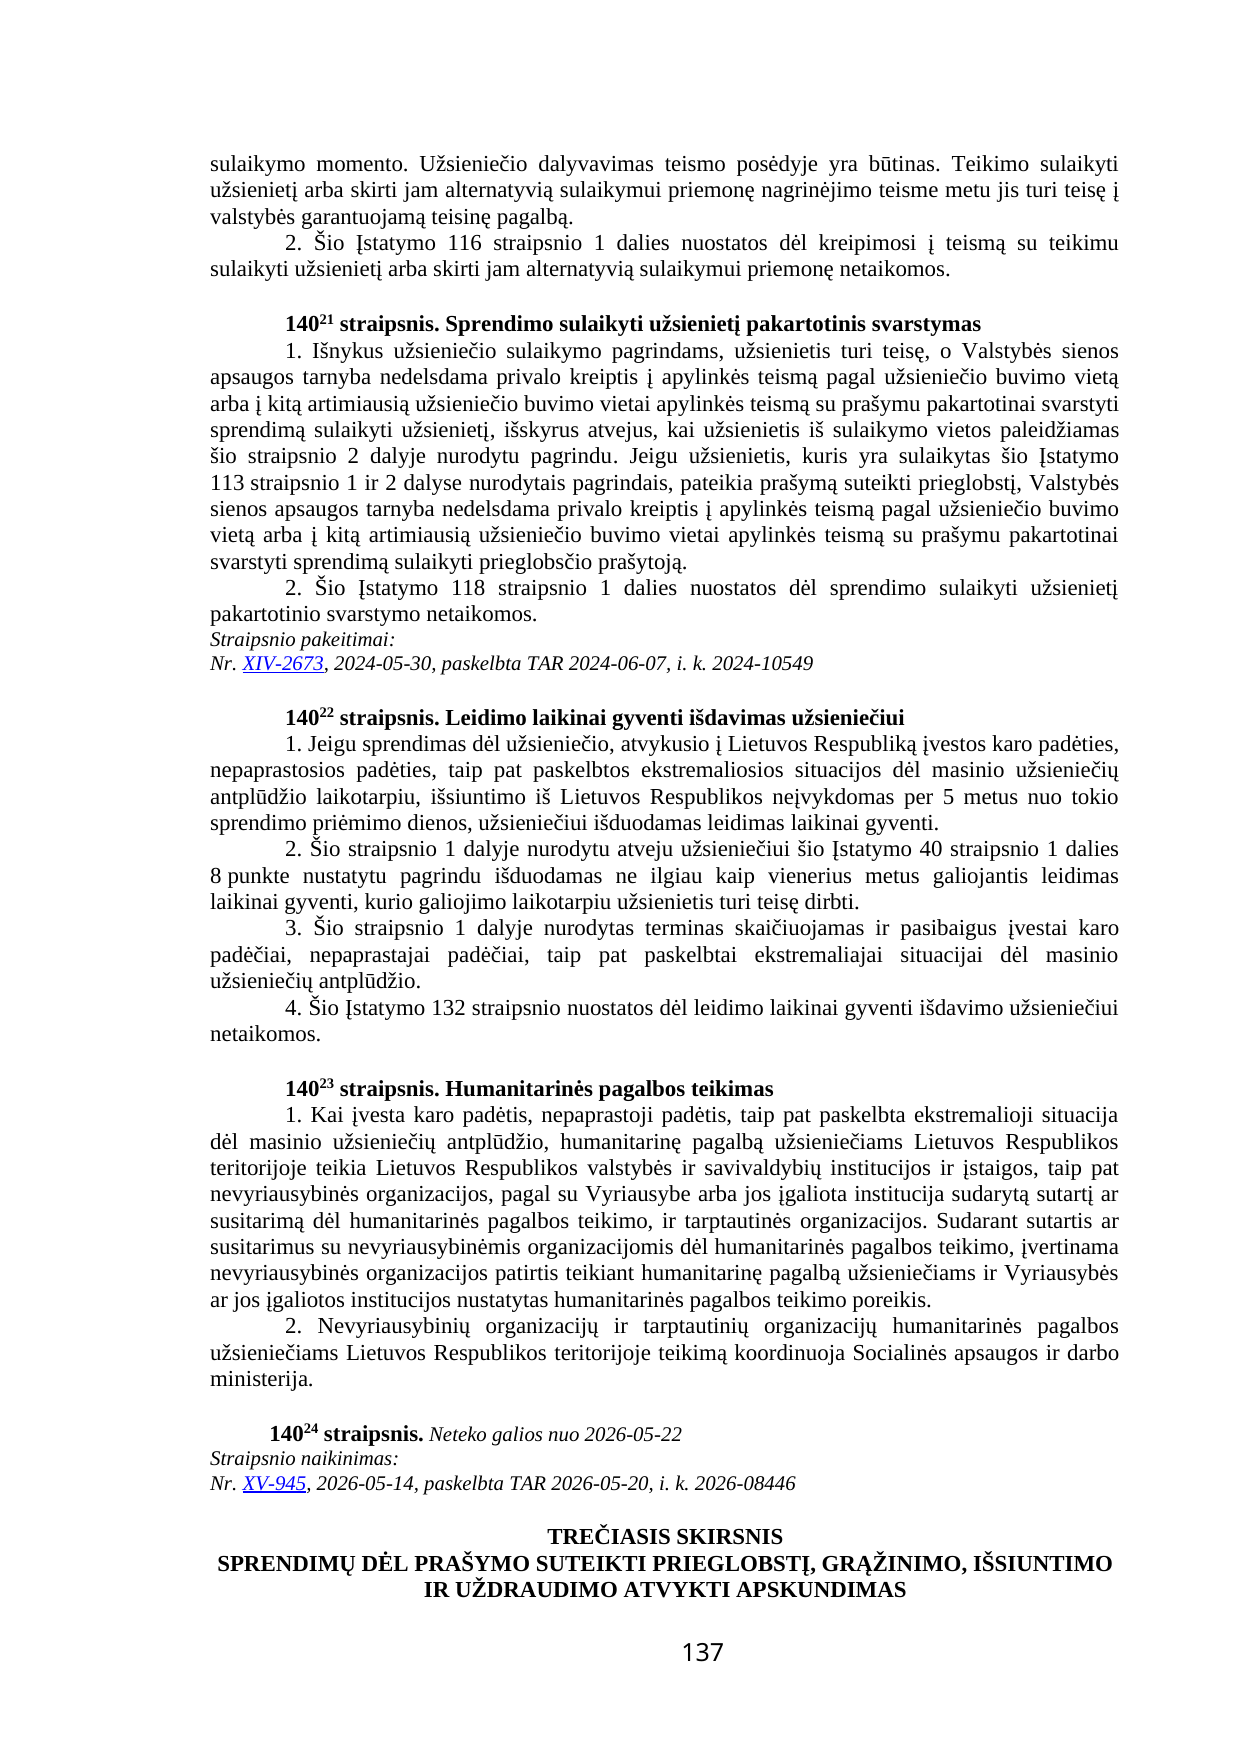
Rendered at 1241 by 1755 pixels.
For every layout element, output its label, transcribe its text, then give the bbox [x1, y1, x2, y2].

text TREČIASIS SKIRSNIS [210, 1523, 1120, 1549]
text Straipsnio pakeitimai: [210, 627, 1120, 651]
text 4. Šio Įstatymo 132 straipsnio nuostatos dėl leidimo laikinai gyventi išdavimo užsieniečiui netaikomos. [210, 993, 1120, 1046]
text 2. Šio Įstatymo 116 straipsnio 1 dalies nuostatos dėl kreipimosi į teismą su teikimu sulaikyti užsienietį arba skirti jam alternatyvią sulaikymui priemonę netaikomos. [210, 229, 1120, 282]
text 2. Šio Įstatymo 118 straipsnio 1 dalies nuostatos dėl sprendimo sulaikyti užsienietį pakartotinio svarstymo netaikomos. [210, 574, 1120, 627]
text Nr. XV-945, 2026-05-14, paskelbta TAR 2026-05-20, i. k. 2026-08446 [210, 1470, 1120, 1494]
text 1. Kai įvesta karo padėtis, nepaprastoji padėtis, taip pat paskelbta ekstremalioji situacija dėl masinio užsieniečių antplūdžio, humanitarinę pagalbą užsieniečiams Lietuvos Respublikos teritorijoje teikia Lietuvos Respublikos valstybės ir savivaldybių institucijos ir įstaigos, taip pat nevyriausybinės organizacijos, pagal su Vyriausybe arba jos įgaliota institucija sudarytą sutartį ar susitarimą dėl humanitarinės pagalbos teikimo, ir tarptautinės organizacijos. Sudarant sutartis ar susitarimus su nevyriausybinėmis organizacijomis dėl humanitarinės pagalbos teikimo, įvertinama nevyriausybinės organizacijos patirtis teikiant humanitarinę pagalbą užsieniečiams ir Vyriausybės ar jos įgaliotos institucijos nustatytas humanitarinės pagalbos teikimo poreikis. [210, 1101, 1120, 1312]
text 14024 straipsnis. Neteko galios nuo 2026-05-22 [210, 1420, 1120, 1446]
text Nr. XIV-2673, 2024-05-30, paskelbta TAR 2024-06-07, i. k. 2024-10549 [210, 651, 1120, 675]
text 14021 straipsnis. Sprendimo sulaikyti užsienietį pakartotinis svarstymas [210, 311, 1120, 337]
text 2. Šio straipsnio 1 dalyje nurodytu atveju užsieniečiui šio Įstatymo 40 straipsnio 1 dalies 8 punkte nustatytu pagrindu išduodamas ne ilgiau kaip vienerius metus galiojantis leidimas laikinai gyventi, kurio galiojimo laikotarpiu užsienietis turi teisę dirbti. [210, 835, 1120, 914]
text SPRENDIMŲ DĖL PRAŠYMO SUTEIKTI PRIEGLOBSTĮ, GRĄŽINIMO, IŠSIUNTIMO IR UŽDRAUDIMO ATVYKTI APSKUNDIMAS [210, 1549, 1120, 1602]
text 1. Išnykus užsieniečio sulaikymo pagrindams, užsienietis turi teisę, o Valstybės sienos apsaugos tarnyba nedelsdama privalo kreiptis į apylinkės teismą pagal užsieniečio buvimo vietą arba į kitą artimiausią užsieniečio buvimo vietai apylinkės teismą su prašymu pakartotinai svarstyti sprendimą sulaikyti užsienietį, išskyrus atvejus, kai užsienietis iš sulaikymo vietos paleidžiamas šio straipsnio 2 dalyje nurodytu pagrindu. Jeigu užsienietis, kuris yra sulaikytas šio Įstatymo 113 straipsnio 1 ir 2 dalyse nurodytais pagrindais, pateikia prašymą suteikti prieglobstį, Valstybės sienos apsaugos tarnyba nedelsdama privalo kreiptis į apylinkės teismą pagal užsieniečio buvimo vietą arba į kitą artimiausią užsieniečio buvimo vietai apylinkės teismą su prašymu pakartotinai svarstyti sprendimą sulaikyti prieglobsčio prašytoją. [210, 337, 1120, 574]
text 2. Nevyriausybinių organizacijų ir tarptautinių organizacijų humanitarinės pagalbos užsieniečiams Lietuvos Respublikos teritorijoje teikimą koordinuoja Socialinės apsaugos ir darbo ministerija. [210, 1312, 1120, 1391]
text 14023 straipsnis. Humanitarinės pagalbos teikimas [210, 1075, 1120, 1101]
text Straipsnio naikinimas: [210, 1446, 1120, 1470]
text sulaikymo momento. Užsieniečio dalyvavimas teismo posėdyje yra būtinas. Teikimo sulaikyti užsienietį arba skirti jam alternatyvią sulaikymui priemonę nagrinėjimo teisme metu jis turi teisę į valstybės garantuojamą teisinę pagalbą. [210, 150, 1120, 229]
text 1. Jeigu sprendimas dėl užsieniečio, atvykusio į Lietuvos Respubliką įvestos karo padėties, nepaprastosios padėties, taip pat paskelbtos ekstremaliosios situacijos dėl masinio užsieniečių antplūdžio laikotarpiu, išsiuntimo iš Lietuvos Respublikos neįvykdomas per 5 metus nuo tokio sprendimo priėmimo dienos, užsieniečiui išduodamas leidimas laikinai gyventi. [210, 730, 1120, 835]
text 14022 straipsnis. Leidimo laikinai gyventi išdavimas užsieniečiui [210, 704, 1120, 730]
text 3. Šio straipsnio 1 dalyje nurodytas terminas skaičiuojamas ir pasibaigus įvestai karo padėčiai, nepaprastajai padėčiai, taip pat paskelbtai ekstremaliajai situacijai dėl masinio užsieniečių antplūdžio. [210, 914, 1120, 993]
